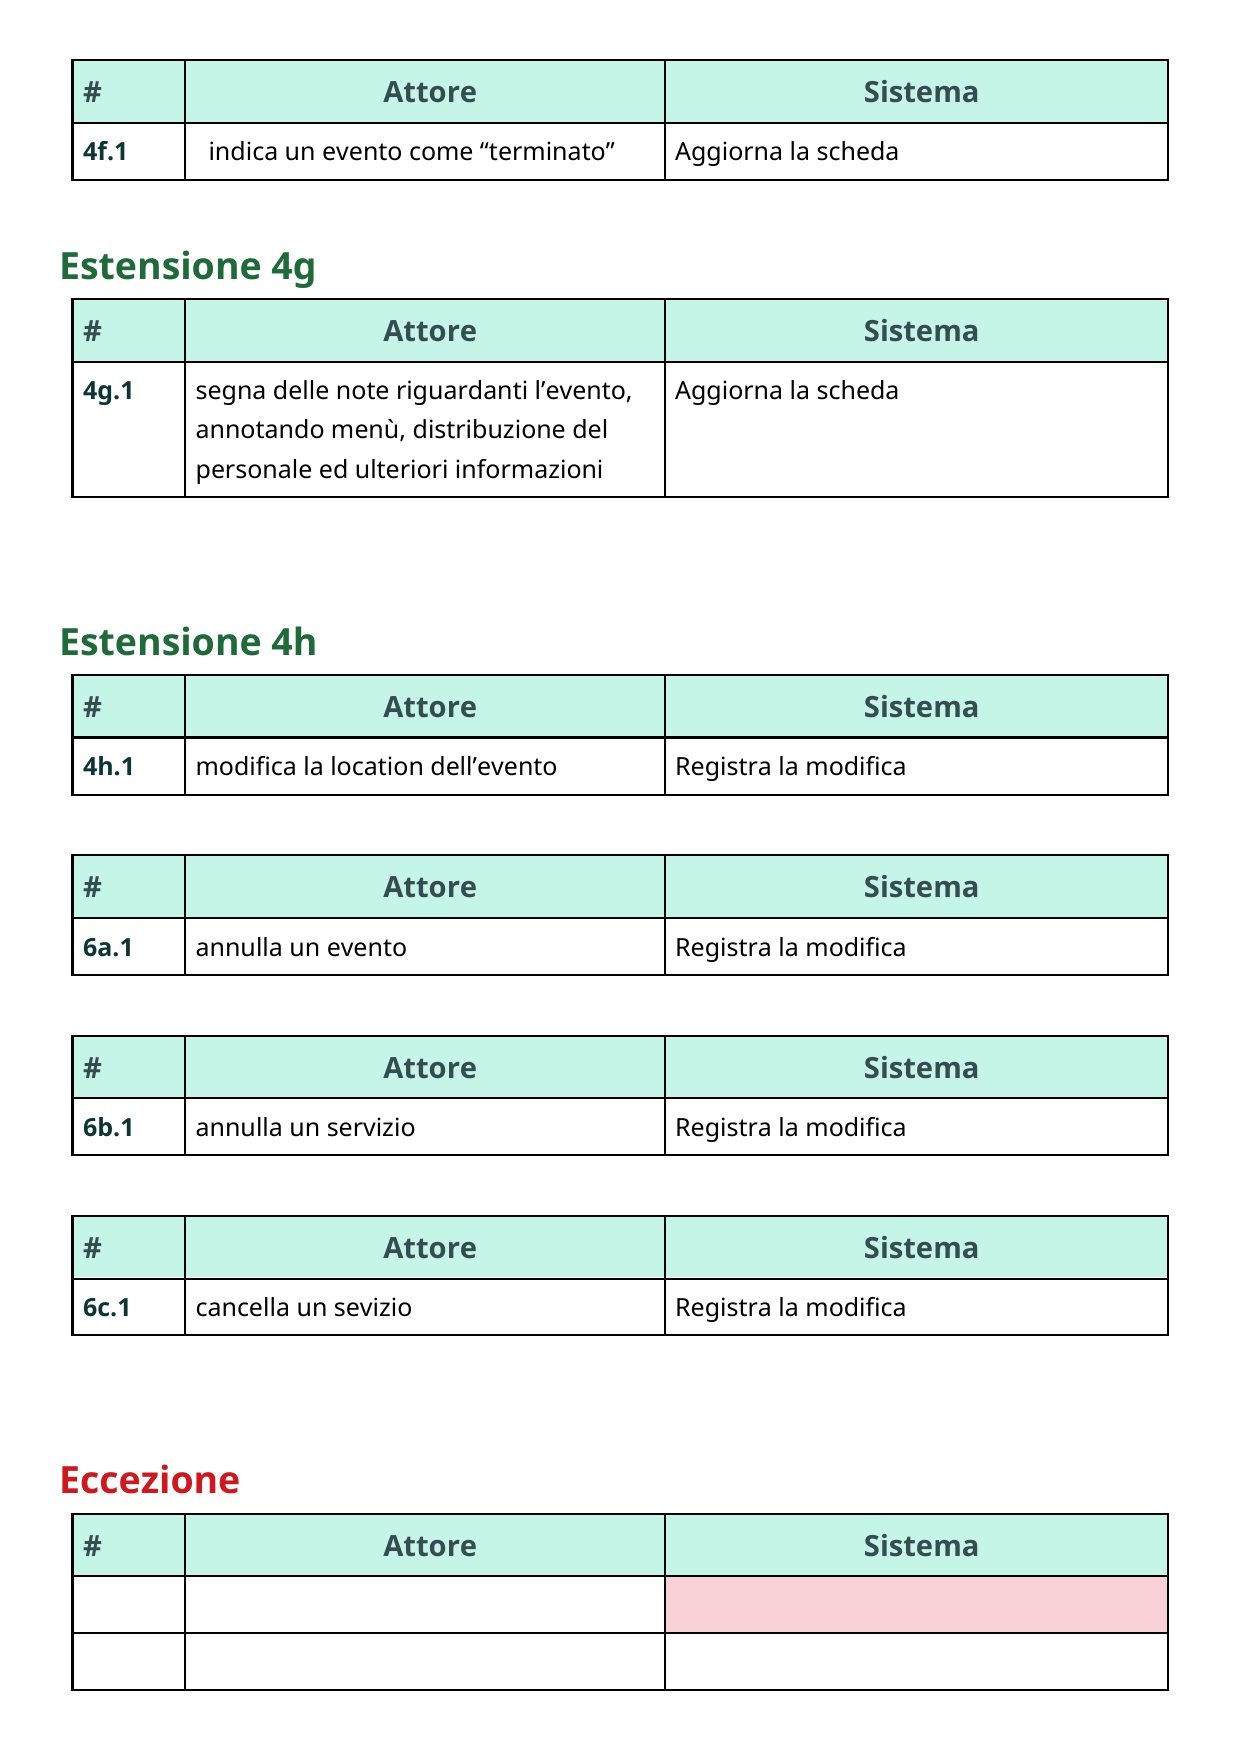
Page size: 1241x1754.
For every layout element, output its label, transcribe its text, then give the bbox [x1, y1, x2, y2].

table_cell annulla un servizio [186, 1099, 664, 1154]
table_header Sistema [666, 61, 1167, 122]
table_header Attore [186, 856, 664, 917]
table_header Attore [186, 676, 664, 736]
table_cell Registra la modifica [666, 1280, 1167, 1334]
text Estensione 4h [59, 615, 1181, 666]
table_header # [74, 856, 184, 917]
table_header # [74, 1217, 184, 1277]
table_header Attore [186, 1217, 664, 1277]
table_header # [74, 1037, 184, 1097]
table_header Sistema [666, 1515, 1167, 1575]
table_cell [186, 1634, 664, 1689]
table_header Attore [186, 1515, 664, 1575]
table_cell Registra la modifica [666, 1099, 1167, 1154]
table_header Sistema [666, 856, 1167, 917]
text Estensione 4g [59, 239, 1181, 290]
table_cell [666, 1634, 1167, 1689]
table_cell modifica la location dell’evento [186, 739, 664, 793]
table_cell indica un evento come “terminato” [186, 124, 664, 178]
table_cell [666, 1577, 1167, 1632]
table_cell 6b.1 [74, 1099, 184, 1154]
table_header # [74, 61, 184, 122]
table_header # [74, 300, 184, 361]
table_cell 6c.1 [74, 1280, 184, 1334]
table_cell [74, 1577, 184, 1632]
table_cell Aggiorna la scheda [666, 363, 1167, 496]
table_cell annulla un evento [186, 919, 664, 974]
table_cell 4f.1 [74, 124, 184, 178]
table_header Attore [186, 61, 664, 122]
table_cell cancella un sevizio [186, 1280, 664, 1334]
table_header Sistema [666, 1037, 1167, 1097]
table_cell 4h.1 [74, 739, 184, 793]
table_header # [74, 1515, 184, 1575]
table_header Attore [186, 1037, 664, 1097]
table_cell Registra la modifica [666, 739, 1167, 793]
table_cell 4g.1 [74, 363, 184, 496]
table_header Sistema [666, 676, 1167, 736]
table_header Sistema [666, 1217, 1167, 1277]
table_cell 6a.1 [74, 919, 184, 974]
table_cell Aggiorna la scheda [666, 124, 1167, 178]
text Eccezione [59, 1454, 1181, 1505]
table_cell segna delle note riguardanti l’evento, annotando menù, distribuzione del personale ed ulteriori informazioni [186, 363, 664, 496]
table_header Attore [186, 300, 664, 361]
table_cell [186, 1577, 664, 1632]
table_cell [74, 1634, 184, 1689]
table_cell Registra la modifica [666, 919, 1167, 974]
table_header Sistema [666, 300, 1167, 361]
table_header # [74, 676, 184, 736]
